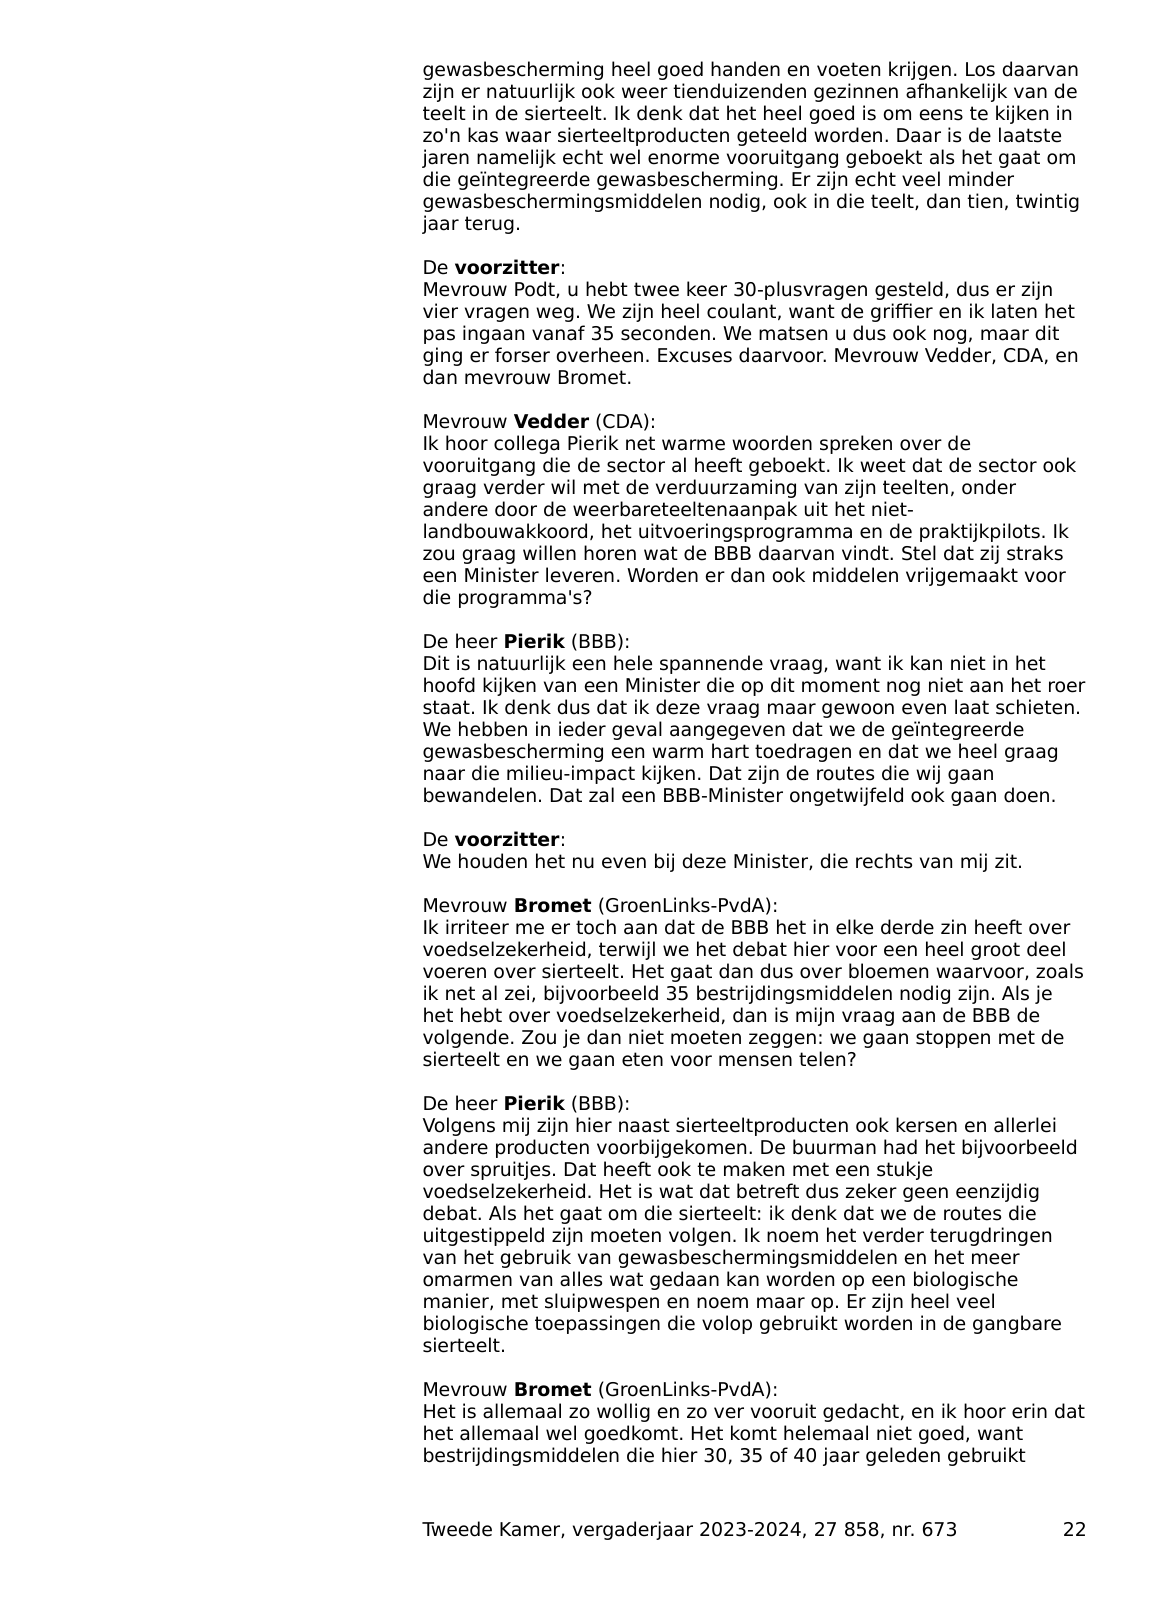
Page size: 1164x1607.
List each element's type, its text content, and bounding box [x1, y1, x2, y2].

text Ik hoor collega Pierik net warme woorden spreken over de vooruitgang die de sector al heeft geboekt. Ik weet dat de sector ook graag verder wil met de verduurzaming van zijn teelten, onder andere door de weerbareteeltenaanpak uit het niet-landbouwakkoord, het uitvoeringsprogramma en de praktijkpilots. Ik zou graag willen horen wat de BBB daarvan vindt. Stel dat zij straks een Minister leveren. Worden er dan ook middelen vrijgemaakt voor die programma's? [422, 433, 1087, 609]
text Het is allemaal zo wollig en zo ver vooruit gedacht, en ik hoor erin dat het allemaal wel goedkomt. Het komt helemaal niet goed, want bestrijdingsmiddelen die hier 30, 35 of 40 jaar geleden gebruikt [422, 1401, 1087, 1467]
text We houden het nu even bij deze Minister, die rechts van mij zit. [422, 851, 1087, 873]
text De heer Pierik (BBB): [422, 1093, 1087, 1115]
text Mevrouw Vedder (CDA): [422, 411, 1087, 433]
text Mevrouw Bromet (GroenLinks-PvdA): [422, 1379, 1087, 1401]
text Ik irriteer me er toch aan dat de BBB het in elke derde zin heeft over voedselzekerheid, terwijl we het debat hier voor een heel groot deel voeren over sierteelt. Het gaat dan dus over bloemen waarvoor, zoals ik net al zei, bijvoorbeeld 35 bestrijdingsmiddelen nodig zijn. Als je het hebt over voedselzekerheid, dan is mijn vraag aan de BBB de volgende. Zou je dan niet moeten zeggen: we gaan stoppen met de sierteelt en we gaan eten voor mensen telen? [422, 917, 1087, 1071]
text Mevrouw Podt, u hebt twee keer 30-plusvragen gesteld, dus er zijn vier vragen weg. We zijn heel coulant, want de griffier en ik laten het pas ingaan vanaf 35 seconden. We matsen u dus ook nog, maar dit ging er forser overheen. Excuses daarvoor. Mevrouw Vedder, CDA, en dan mevrouw Bromet. [422, 279, 1087, 389]
text De voorzitter: [422, 257, 1087, 279]
text De voorzitter: [422, 829, 1087, 851]
text De heer Pierik (BBB): [422, 631, 1087, 653]
text Volgens mij zijn hier naast sierteeltproducten ook kersen en allerlei andere producten voorbijgekomen. De buurman had het bijvoorbeeld over spruitjes. Dat heeft ook te maken met een stukje voedselzekerheid. Het is wat dat betreft dus zeker geen eenzijdig debat. Als het gaat om die sierteelt: ik denk dat we de routes die uitgestippeld zijn moeten volgen. Ik noem het verder terugdringen van het gebruik van gewasbeschermingsmiddelen en het meer omarmen van alles wat gedaan kan worden op een biologische manier, met sluipwespen en noem maar op. Er zijn heel veel biologische toepassingen die volop gebruikt worden in de gangbare sierteelt. [422, 1115, 1087, 1357]
text Dit is natuurlijk een hele spannende vraag, want ik kan niet in het hoofd kijken van een Minister die op dit moment nog niet aan het roer staat. Ik denk dus dat ik deze vraag maar gewoon even laat schieten. We hebben in ieder geval aangegeven dat we de geïntegreerde gewasbescherming een warm hart toedragen en dat we heel graag naar die milieu-impact kijken. Dat zijn de routes die wij gaan bewandelen. Dat zal een BBB-Minister ongetwijfeld ook gaan doen. [422, 653, 1087, 807]
text Mevrouw Bromet (GroenLinks-PvdA): [422, 895, 1087, 917]
text gewasbescherming heel goed handen en voeten krijgen. Los daarvan zijn er natuurlijk ook weer tienduizenden gezinnen afhankelijk van de teelt in de sierteelt. Ik denk dat het heel goed is om eens te kijken in zo'n kas waar sierteeltproducten geteeld worden. Daar is de laatste jaren namelijk echt wel enorme vooruitgang geboekt als het gaat om die geïntegreerde gewasbescherming. Er zijn echt veel minder gewasbeschermingsmiddelen nodig, ook in die teelt, dan tien, twintig jaar terug. [422, 59, 1087, 235]
